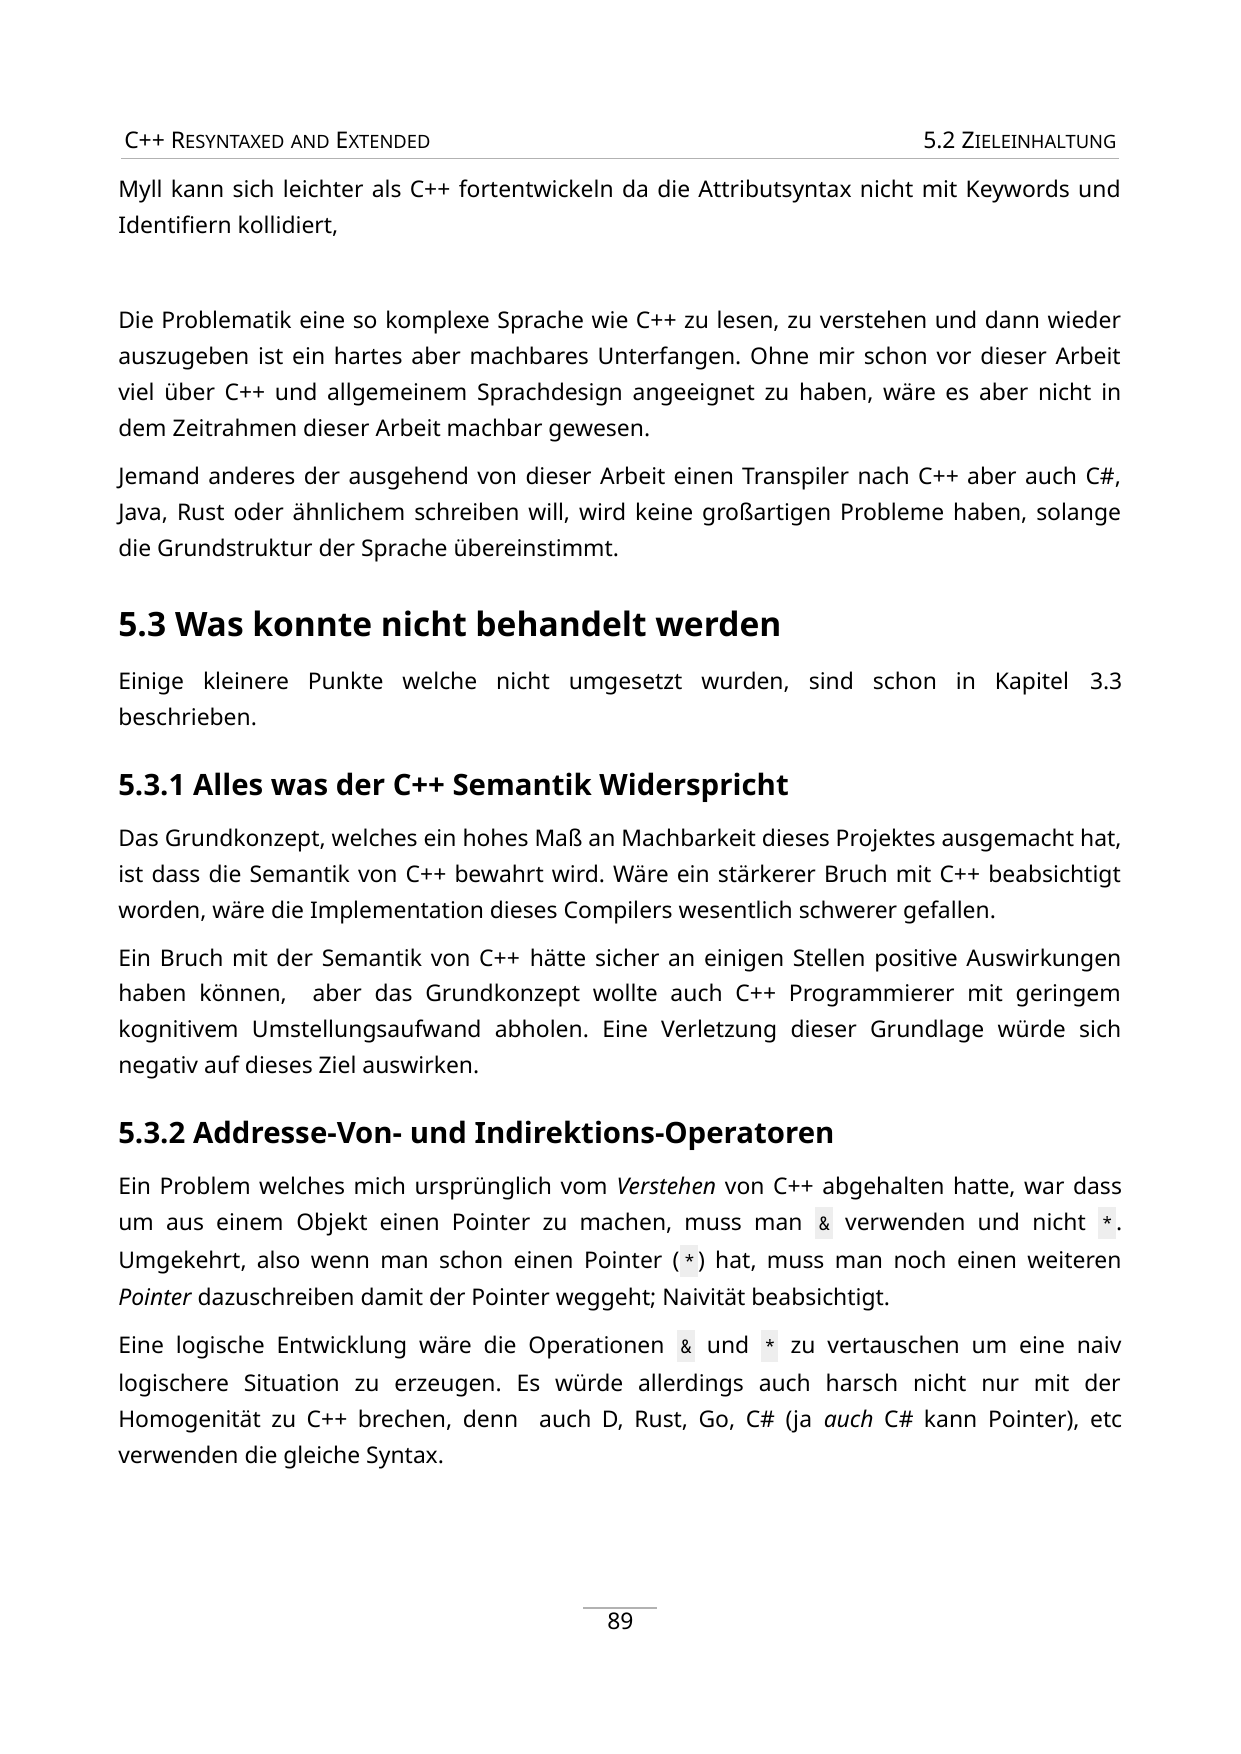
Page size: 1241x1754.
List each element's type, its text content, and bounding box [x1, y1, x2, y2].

text Die Problematik eine so komplexe Sprache wie C++ zu lesen, zu verstehen und dann wieder auszugeben ist ein hartes aber machbares Unterfangen. Ohne mir schon vor dieser Arbeit viel über C++ und allgemeinem Sprachdesign angeeignet zu haben, wäre es aber nicht in dem Zeitrahmen dieser Arbeit machbar gewesen. [118, 304, 1122, 443]
text Myll kann sich leichter als C++ fortentwickeln da die Attributsyntax nicht mit Keywords und Identifiern kollidiert, [118, 173, 1122, 240]
subtitle Alles was der C++ Semantik Widerspricht [118, 763, 1122, 803]
text Das Grundkonzept, welches ein hohes Maß an Machbarkeit dieses Projektes ausgemacht hat, ist dass die Semantik von C++ bewahrt wird. Wäre ein stärkerer Bruch mit C++ beabsichtigt worden, wäre die Implementation dieses Compilers wesentlich schwerer gefallen. [118, 822, 1122, 925]
subtitle Was konnte nicht behandelt werden [118, 600, 1122, 646]
text Jemand anderes der ausgehend von dieser Arbeit einen Transpiler nach C++ aber auch C#, Java, Rust oder ähnlichem schreiben will, wird keine großartigen Probleme haben, solange die Grundstruktur der Sprache übereinstimmt. [118, 460, 1122, 563]
text Ein Problem welches mich ursprünglich vom Verstehen von C++ abgehalten hatte, war dass um aus einem Objekt einen Pointer zu machen, muss man & verwenden und nicht *. Umgekehrt, also wenn man schon einen Pointer (*) hat, muss man noch einen weiteren Pointer dazuschreiben damit der Pointer weggeht; Naivität beabsichtigt. [118, 1170, 1122, 1313]
text Ein Bruch mit der Semantik von C++ hätte sicher an einigen Stellen positive Auswirkungen haben können, aber das Grundkonzept wollte auch C++ Programmierer mit geringem kognitivem Umstellungsaufwand abholen. Eine Verletzung dieser Grundlage würde sich negativ auf dieses Ziel auswirken. [118, 941, 1122, 1081]
text Einige kleinere Punkte welche nicht umgesetzt wurden, sind schon in Kapitel 3.3 beschrieben. [118, 665, 1122, 732]
text Eine logische Entwicklung wäre die Operationen & und * zu vertauschen um eine naiv logischere Situation zu erzeugen. Es würde allerdings auch harsch nicht nur mit der Homogenität zu C++ brechen, denn auch D, Rust, Go, C# (ja auch C# kann Pointer), etc verwenden die gleiche Syntax. [118, 1329, 1122, 1470]
subtitle Addresse-Von- und Indirektions-Operatoren [118, 1112, 1122, 1152]
